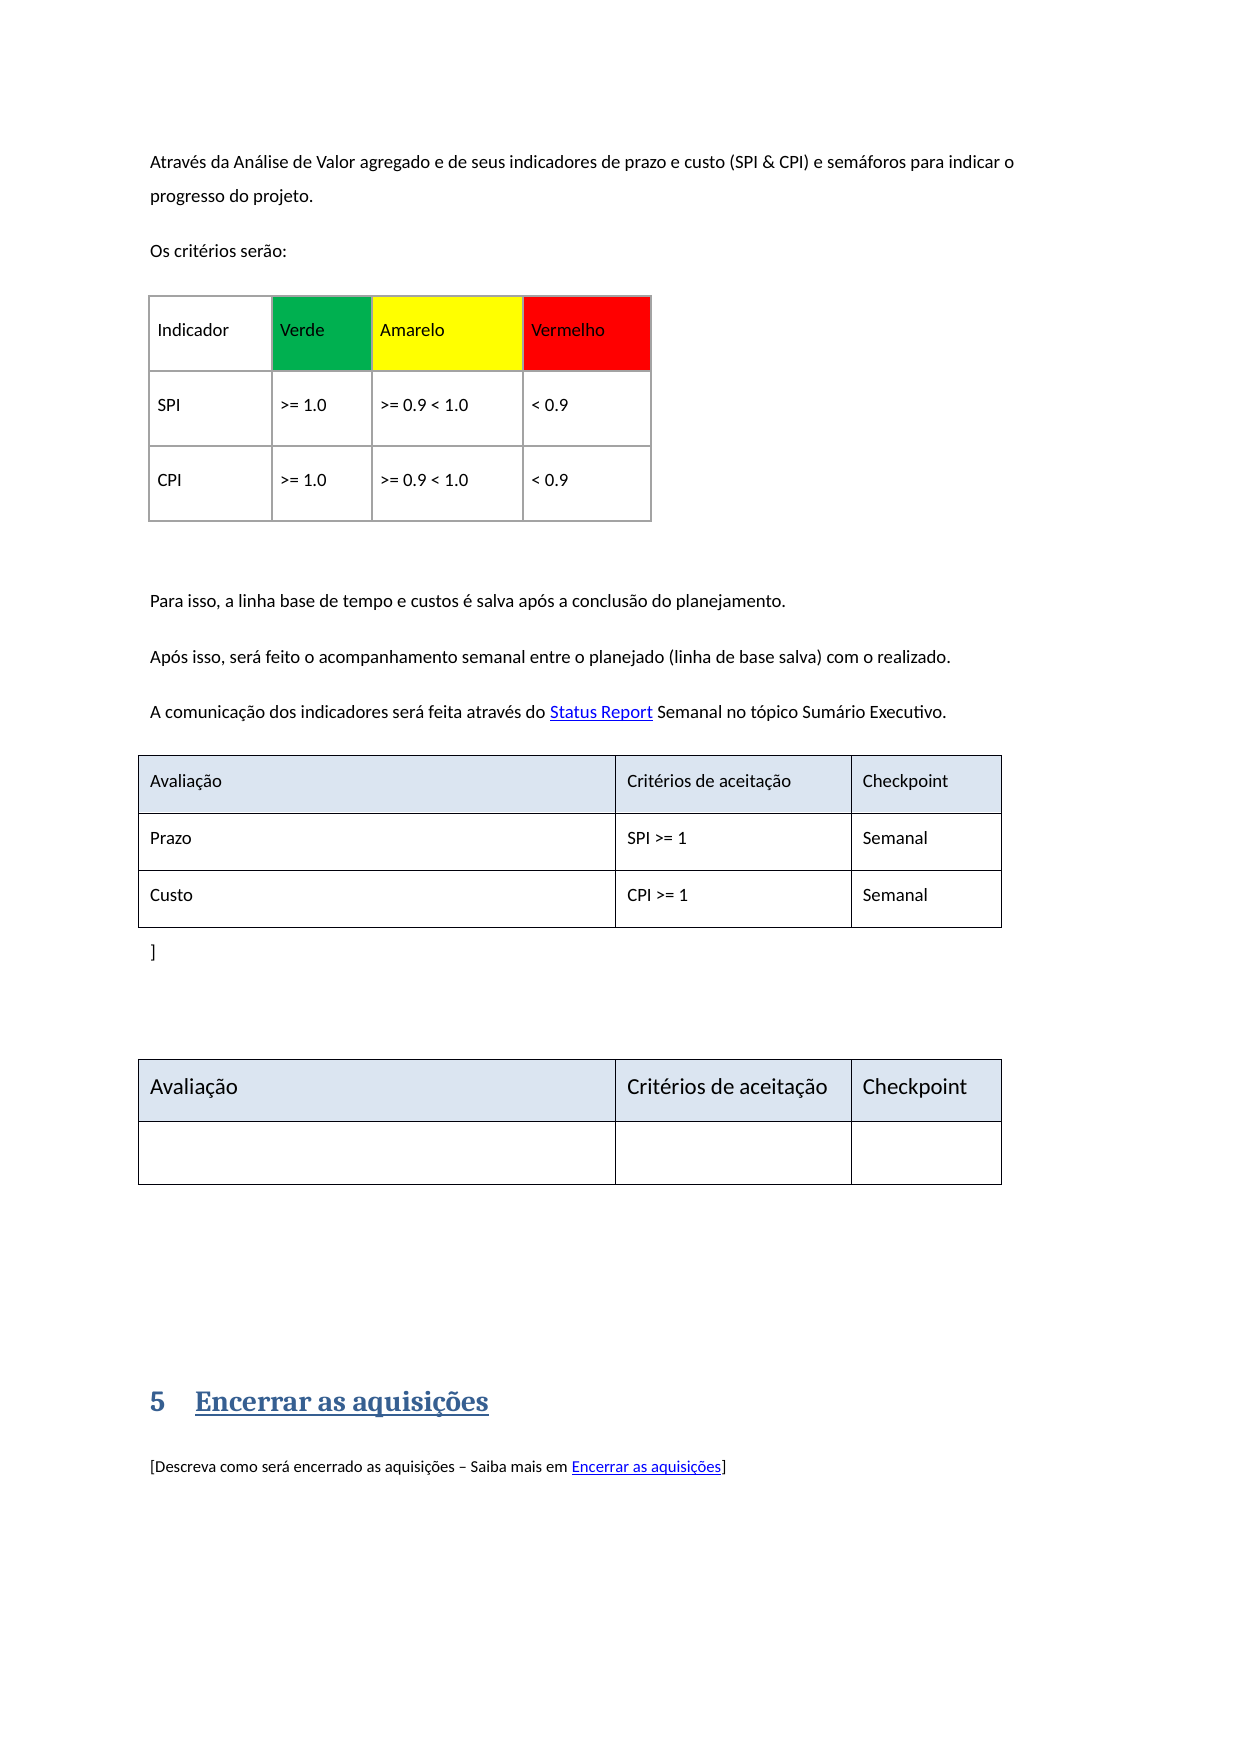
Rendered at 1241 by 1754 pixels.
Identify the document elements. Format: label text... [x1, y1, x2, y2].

table_header Verde [273, 297, 371, 370]
text Após isso, será feito o acompanhamento semanal entre o planejado (linha de base salva) com o realizado. [150, 645, 1090, 668]
table_cell Semanal [852, 871, 1001, 927]
table_cell CPI >= 1 [616, 871, 851, 927]
table_cell [139, 1122, 615, 1183]
table_header Critérios de aceitação [616, 756, 851, 812]
table_cell Semanal [852, 814, 1001, 870]
table_header Vermelho [524, 297, 650, 370]
table_cell [852, 1122, 1001, 1183]
table_cell Custo [139, 871, 615, 927]
table_cell < 0.9 [524, 447, 650, 520]
table_header Amarelo [373, 297, 522, 370]
text [Descreva como será encerrado as aquisições – Saiba mais em Encerrar as aquisições] [150, 1457, 1090, 1477]
table_cell >= 1.0 [273, 372, 371, 445]
subtitle Encerrar as aquisições [150, 1385, 1090, 1419]
text Os critérios serão: [150, 239, 1090, 262]
table_cell >= 0.9 < 1.0 [373, 372, 522, 445]
table_header Avaliação [139, 756, 615, 812]
table_header Checkpoint [852, 756, 1001, 812]
table_header Avaliação [139, 1060, 615, 1121]
table_cell SPI >= 1 [616, 814, 851, 870]
table_cell Prazo [139, 814, 615, 870]
table_cell CPI [150, 447, 271, 520]
table_header Checkpoint [852, 1060, 1001, 1121]
table_cell < 0.9 [524, 372, 650, 445]
table_cell [616, 1122, 851, 1183]
table_cell >= 0.9 < 1.0 [373, 447, 522, 520]
text A comunicação dos indicadores será feita através do Status Report Semanal no tópico Sumário Executivo. [150, 700, 1090, 723]
table_cell SPI [150, 372, 271, 445]
text ] [150, 941, 1090, 963]
table_header Indicador [150, 297, 271, 370]
text Através da Análise de Valor agregado e de seus indicadores de prazo e custo (SPI & CPI) e semáforos para indicar o progresso do projeto. [150, 150, 1090, 207]
text Para isso, a linha base de tempo e custos é salva após a conclusão do planejamento. [150, 589, 1090, 612]
table_cell >= 1.0 [273, 447, 371, 520]
table_header Critérios de aceitação [616, 1060, 851, 1121]
